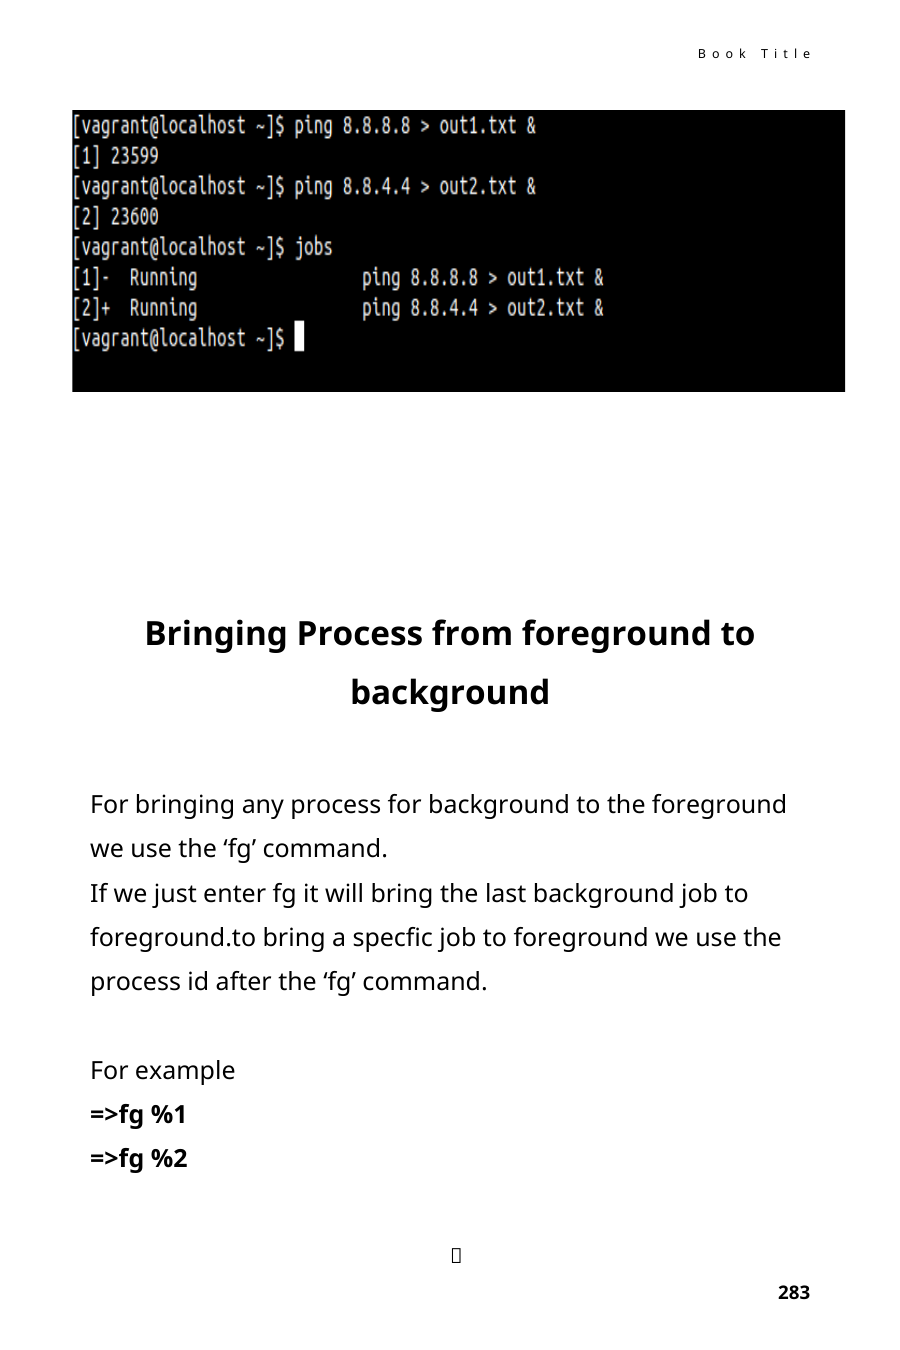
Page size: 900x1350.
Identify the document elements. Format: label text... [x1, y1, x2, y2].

text For example [90, 1052, 810, 1087]
text Bringing Process from foreground to background [90, 610, 810, 714]
text For bringing any process for background to the foreground we use the ‘fg’ command. [90, 787, 810, 865]
text =>fg %2 [90, 1141, 810, 1175]
text If we just enter fg it will bring the last background job to foreground.to bring a specfic job to foreground we use the process id after the ‘fg’ command. [90, 875, 810, 998]
picture [72, 110, 846, 392]
text =>fg %1 [90, 1097, 810, 1131]
